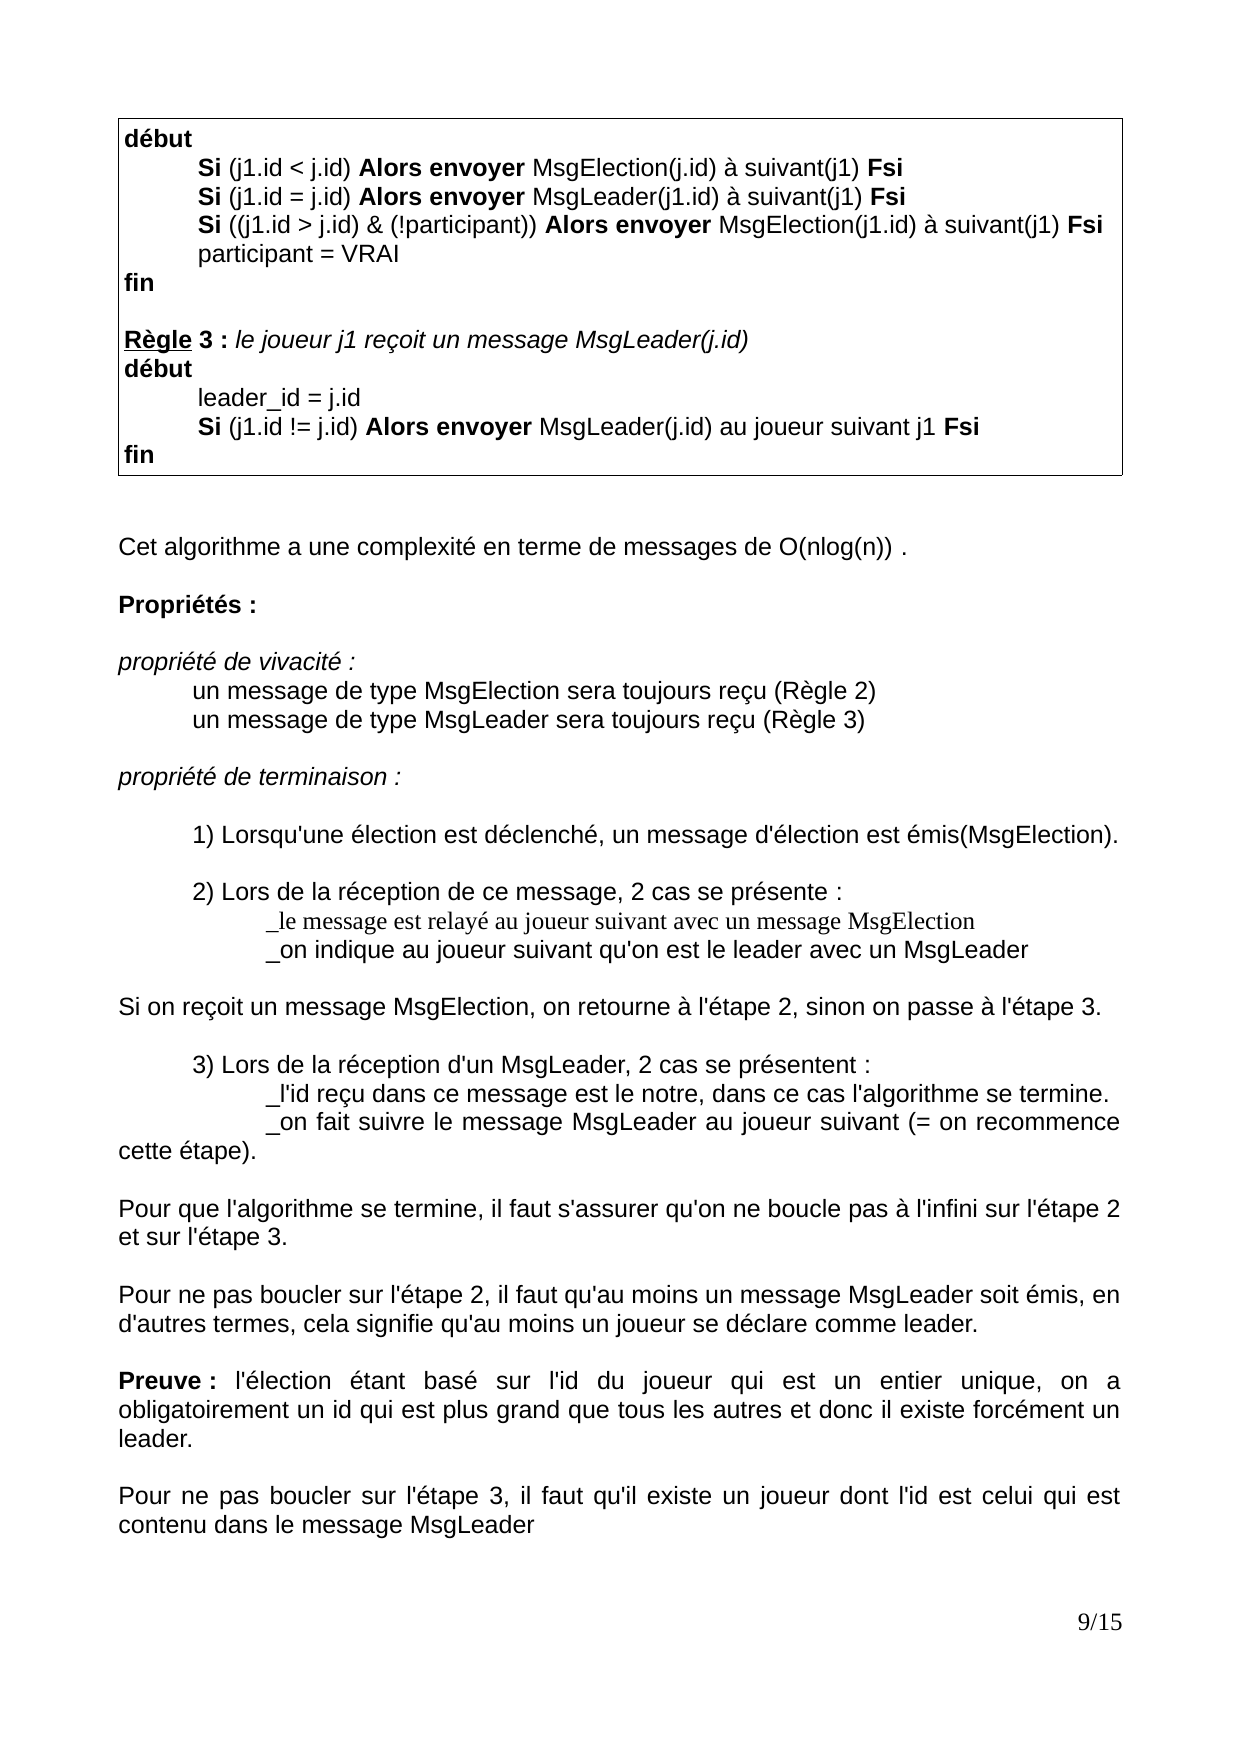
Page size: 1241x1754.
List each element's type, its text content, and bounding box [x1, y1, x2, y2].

text 2) Lors de la réception de ce message, 2 cas se présente : [118, 877, 1122, 906]
text _on fait suivre le message MsgLeader au joueur suivant (= on recommence cette étape). [118, 1107, 1122, 1165]
text un message de type MsgElection sera toujours reçu (Règle 2) [118, 676, 1122, 705]
text 1) Lorsqu'une élection est déclenché, un message d'élection est émis(MsgElection). [118, 820, 1122, 848]
text Pour ne pas boucler sur l'étape 3, il faut qu'il existe un joueur dont l'id est celui qui est contenu dans le message MsgLeader [118, 1481, 1122, 1538]
text Propriétés : [118, 590, 1122, 618]
text Pour que l'algorithme se termine, il faut s'assurer qu'on ne boucle pas à l'infini sur l'étape 2 et sur l'étape 3. [118, 1193, 1122, 1251]
text Cet algorithme a une complexité en terme de messages de O(nlog(n)) . [118, 532, 1122, 561]
table_header début Si (j1.id < j.id) Alors envoyer MsgElection(j.id) à suivant(j1) Fsi Si (j1.id = j.id) Alors envoyer MsgLeader(j1.id) à suivant(j1) Fsi Si ((j1.id > j.id) & (!participant)) Alors envoyer MsgElection(j1.id) à suivant(j1) Fsi participant = VRAI fin Règle 3 : le joueur j1 reçoit un message MsgLeader(j.id) début leader_id = j.id Si (j1.id != j.id) Alors envoyer MsgLeader(j.id) au joueur suivant j1 Fsi fin [119, 119, 1122, 475]
text propriété de vivacité : [118, 647, 1122, 676]
text Pour ne pas boucler sur l'étape 2, il faut qu'au moins un message MsgLeader soit émis, en d'autres termes, cela signifie qu'au moins un joueur se déclare comme leader. [118, 1280, 1122, 1337]
text 3) Lors de la réception d'un MsgLeader, 2 cas se présentent : [118, 1050, 1122, 1078]
text _le message est relayé au joueur suivant avec un message MsgElection [118, 906, 1122, 935]
text un message de type MsgLeader sera toujours reçu (Règle 3) [118, 705, 1122, 733]
text _l'id reçu dans ce message est le notre, dans ce cas l'algorithme se termine. [118, 1078, 1122, 1107]
text Preuve : l'élection étant basé sur l'id du joueur qui est un entier unique, on a obligatoirement un id qui est plus grand que tous les autres et donc il existe forcément un leader. [118, 1366, 1122, 1452]
text propriété de terminaison : [118, 762, 1122, 791]
text _on indique au joueur suivant qu'on est le leader avec un MsgLeader [118, 935, 1122, 963]
text Si on reçoit un message MsgElection, on retourne à l'étape 2, sinon on passe à l'étape 3. [118, 992, 1122, 1021]
